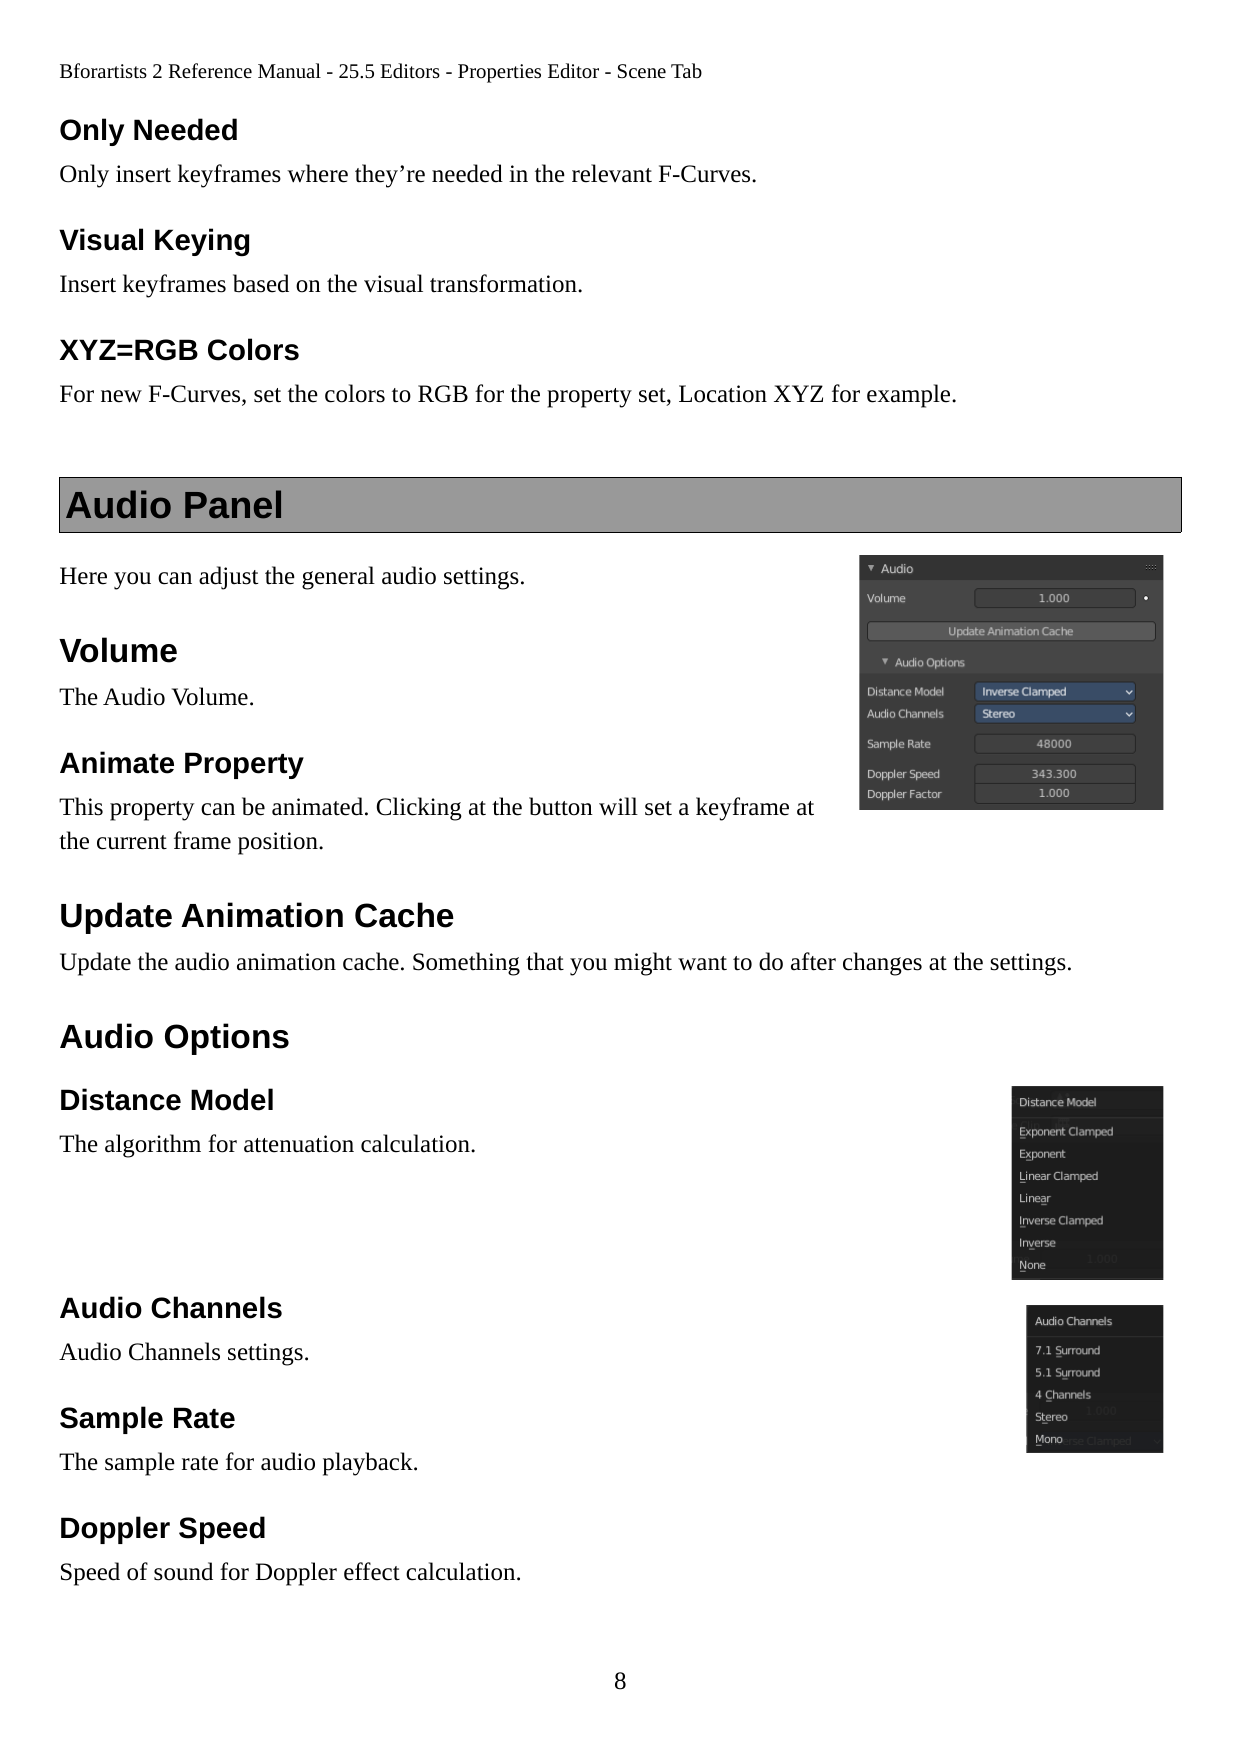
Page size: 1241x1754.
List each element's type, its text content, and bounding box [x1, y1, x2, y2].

subtitle Animate Property [59, 746, 859, 779]
table_header Audio Panel [60, 478, 1181, 532]
subtitle [1164, 1401, 1181, 1434]
text Here you can adjust the general audio settings. [59, 561, 859, 589]
text Speed of sound for Doppler effect calculation. [59, 1557, 1181, 1586]
text [1164, 1337, 1181, 1366]
text Audio Channels settings. [59, 1337, 1026, 1366]
picture [1026, 1305, 1164, 1453]
subtitle Sample Rate [59, 1401, 1026, 1434]
text The Audio Volume. [59, 682, 859, 711]
subtitle Only Needed [59, 113, 1181, 146]
text Update the audio animation cache. Something that you might want to do after changes at the settings. [59, 947, 1181, 976]
subtitle [1164, 631, 1181, 669]
text This property can be animated. Clicking at the button will set a keyframe at the current frame position. [59, 792, 1181, 855]
subtitle Volume [59, 631, 859, 669]
picture [1011, 1086, 1164, 1280]
subtitle Update Animation Cache [59, 896, 1181, 935]
subtitle Visual Keying [59, 222, 1181, 256]
text The algorithm for attenuation calculation. [59, 1129, 1011, 1158]
subtitle Doppler Speed [59, 1511, 1181, 1544]
subtitle Distance Model [59, 1083, 1181, 1117]
text The sample rate for audio playback. [59, 1447, 1181, 1476]
subtitle Audio Options [59, 1017, 1181, 1056]
text For new F-Curves, set the colors to RGB for the property set, Location XYZ for example. [59, 379, 1181, 407]
subtitle [1164, 746, 1181, 779]
subtitle Audio Channels [59, 1291, 1181, 1325]
text Insert keyframes based on the visual transformation. [59, 269, 1181, 297]
picture [859, 555, 1164, 810]
text Only insert keyframes where they’re needed in the relevant F-Curves. [59, 159, 1181, 188]
subtitle XYZ=RGB Colors [59, 332, 1181, 366]
text [1164, 682, 1181, 711]
